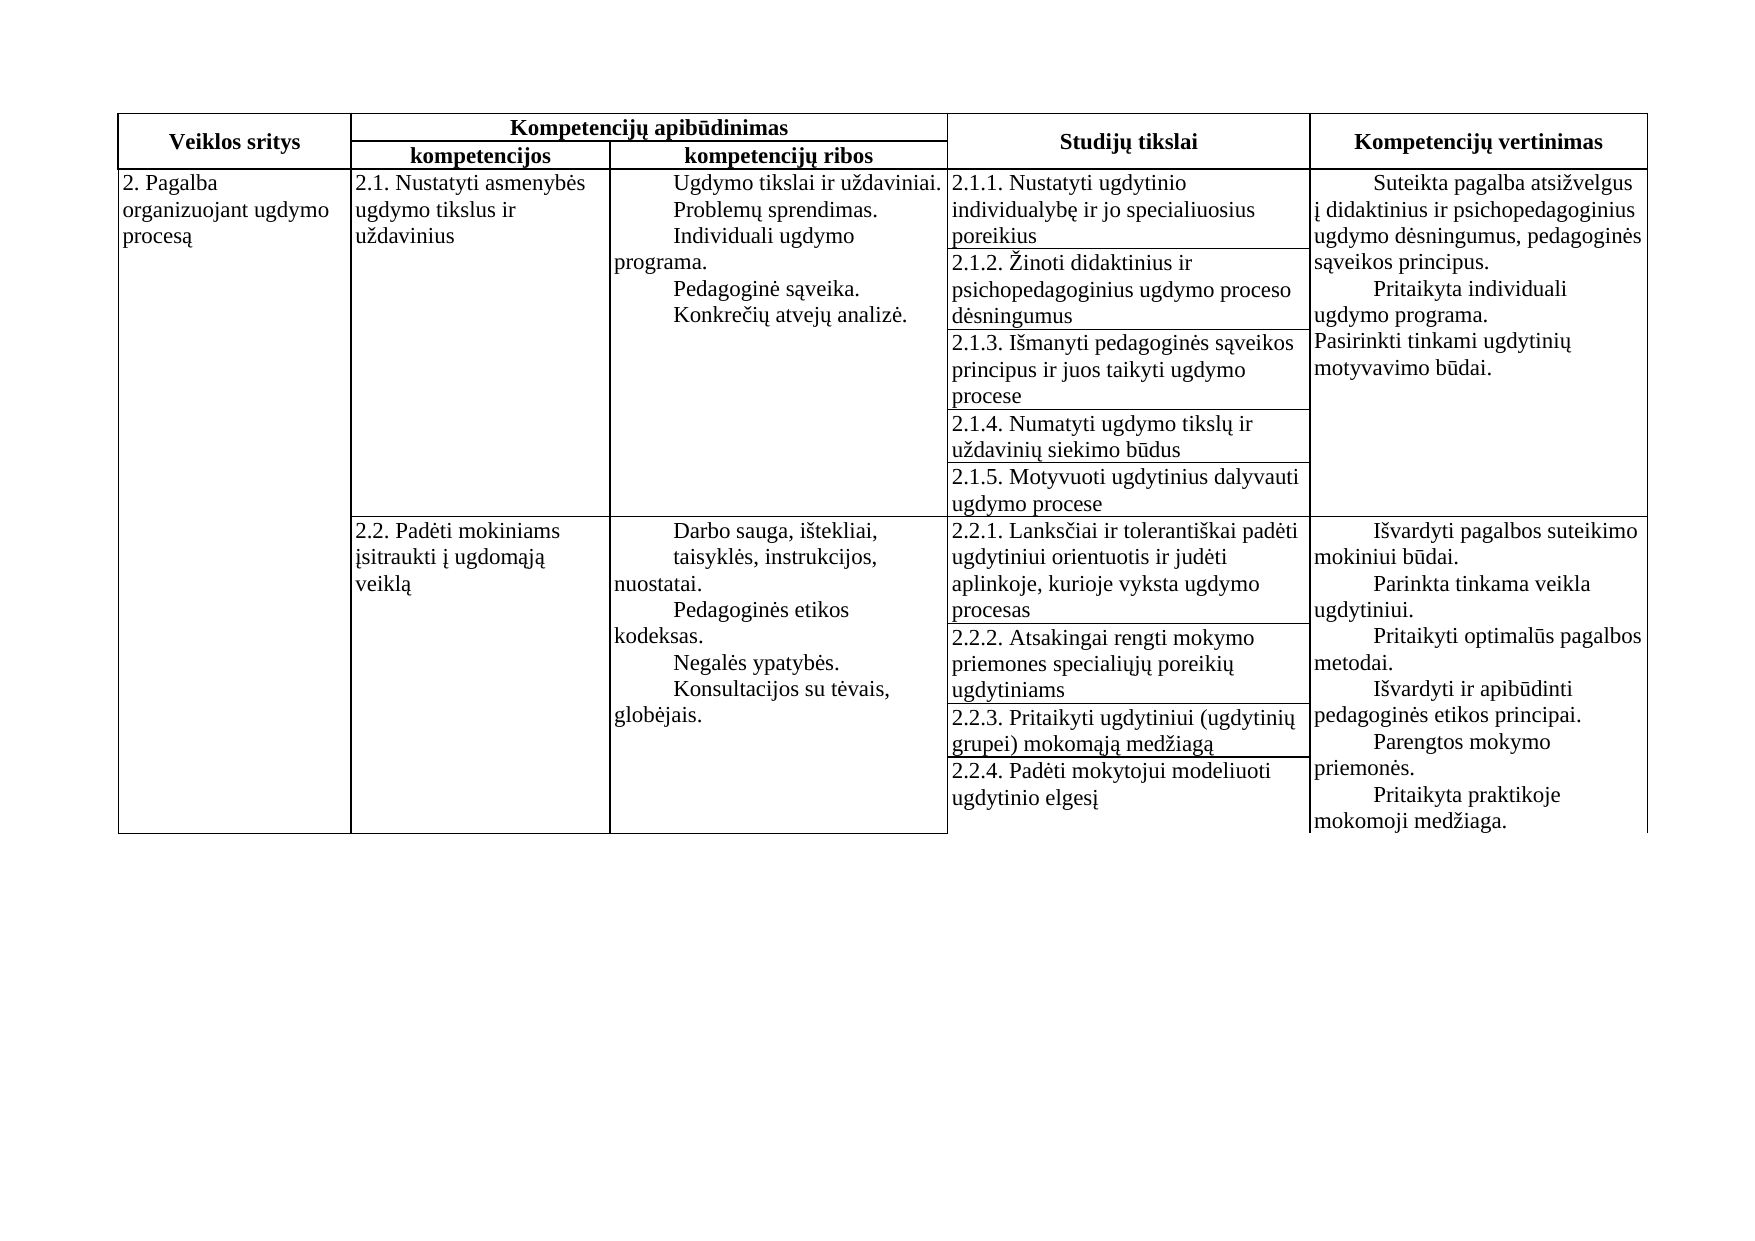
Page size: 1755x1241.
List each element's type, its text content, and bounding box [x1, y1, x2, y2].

table_cell Ugdymo tikslai ir uždaviniai. Problemų sprendimas. Individuali ugdymo programa. Pedagoginė sąveika. Konkrečių atvejų analizė. [611, 170, 947, 516]
table_cell Suteikta pagalba atsižvelgus į didaktinius ir psichopedagoginius ugdymo dėsningumus, pedagoginės sąveikos principus. Pritaikyta individuali ugdymo programa. Pasirinkti tinkami ugdytinių motyvavimo būdai. [1311, 170, 1647, 516]
table_header Kompetencijų apibūdinimas [352, 114, 947, 140]
table_cell 2.2. Padėti mokiniams įsitraukti į ugdomąją veiklą [352, 517, 609, 833]
table_cell kompetencijos [352, 142, 609, 168]
table_cell Darbo sauga, ištekliai, taisyklės, instrukcijos, nuostatai. Pedagoginės etikos kodeksas. Negalės ypatybės. Konsultacijos su tėvais, globėjais. [611, 517, 947, 833]
table_cell 2.1.2. Žinoti didaktinius ir psichopedagoginius ugdymo proceso dėsningumus [948, 249, 1309, 328]
table_cell 2.2.1. Lanksčiai ir tolerantiškai padėti ugdytiniui orientuotis ir judėti aplinkoje, kurioje vyksta ugdymo procesas [948, 517, 1309, 622]
table_cell 2.1. Nustatyti asmenybės ugdymo tikslus ir uždavinius [352, 170, 609, 516]
table_cell 2.2.2. Atsakingai rengti mokymo priemones specialiųjų poreikių ugdytiniams [948, 624, 1309, 703]
table_cell kompetencijų ribos [611, 142, 947, 168]
table_cell 2.2.4. Padėti mokytojui modeliuoti ugdytinio elgesį [948, 758, 1309, 833]
table_cell 2.1.3. Išmanyti pedagoginės sąveikos principus ir juos taikyti ugdymo procese [948, 330, 1309, 408]
table_cell Išvardyti pagalbos suteikimo mokiniui būdai. Parinkta tinkama veikla ugdytiniui. Pritaikyti optimalūs pagalbos metodai. Išvardyti ir apibūdinti pedagoginės etikos principai. Parengtos mokymo priemonės. Pritaikyta praktikoje mokomoji medžiaga. [1311, 517, 1647, 833]
table_cell 2. Pagalba organizuojant ugdymo procesą [119, 170, 350, 833]
table_cell 2.1.1. Nustatyti ugdytinio individualybę ir jo specialiuosius poreikius [948, 170, 1309, 248]
table_cell 2.1.4. Numatyti ugdymo tikslų ir uždavinių siekimo būdus [948, 410, 1309, 462]
table_header Studijų tikslai [948, 114, 1309, 168]
table_cell 2.1.5. Motyvuoti ugdytinius dalyvauti ugdymo procese [948, 463, 1309, 516]
table_header Veiklos sritys [119, 114, 350, 168]
table_cell 2.2.3. Pritaikyti ugdytiniui (ugdytinių grupei) mokomąją medžiagą [948, 704, 1309, 756]
table_header Kompetencijų vertinimas [1311, 114, 1647, 168]
